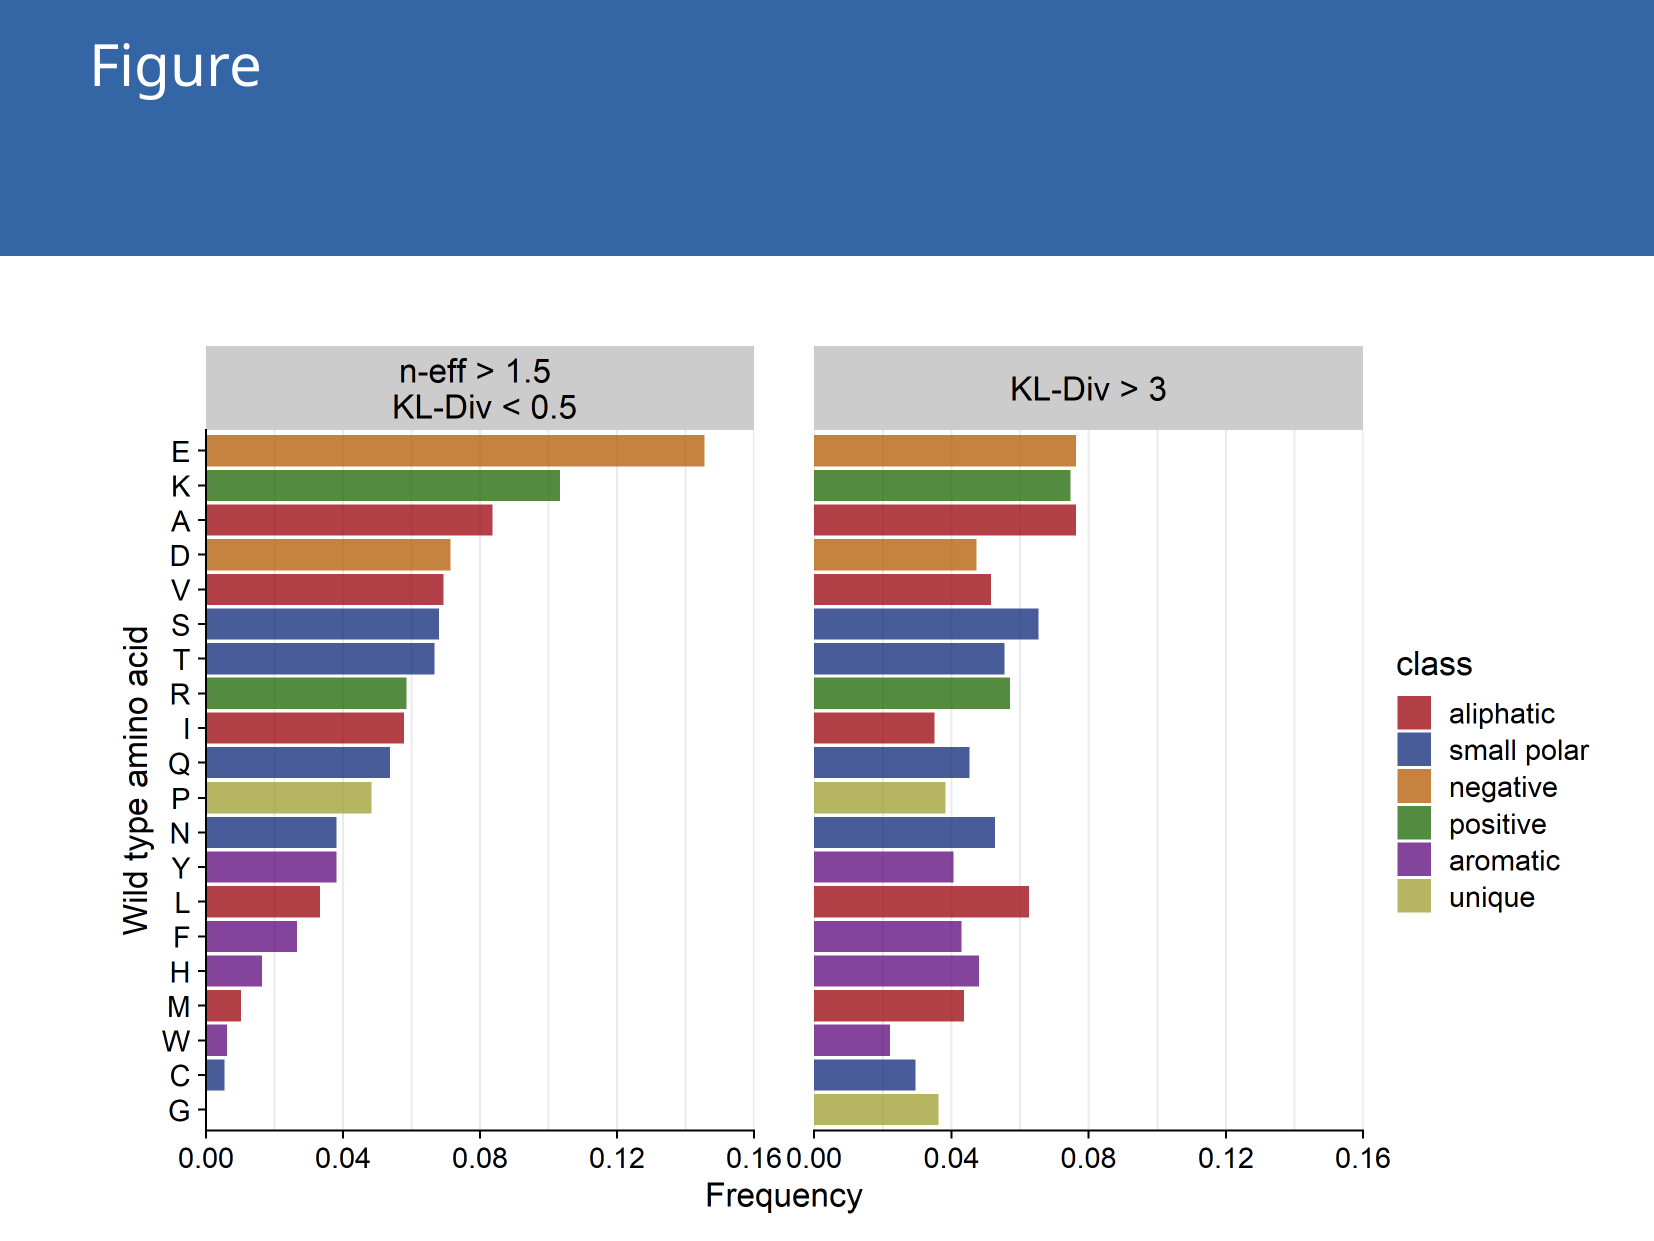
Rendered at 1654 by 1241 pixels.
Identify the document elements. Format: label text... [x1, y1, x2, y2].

picture [105, 329, 1606, 1230]
text_box [0, 0, 1654, 256]
text_box Figure [0, 17, 1647, 242]
